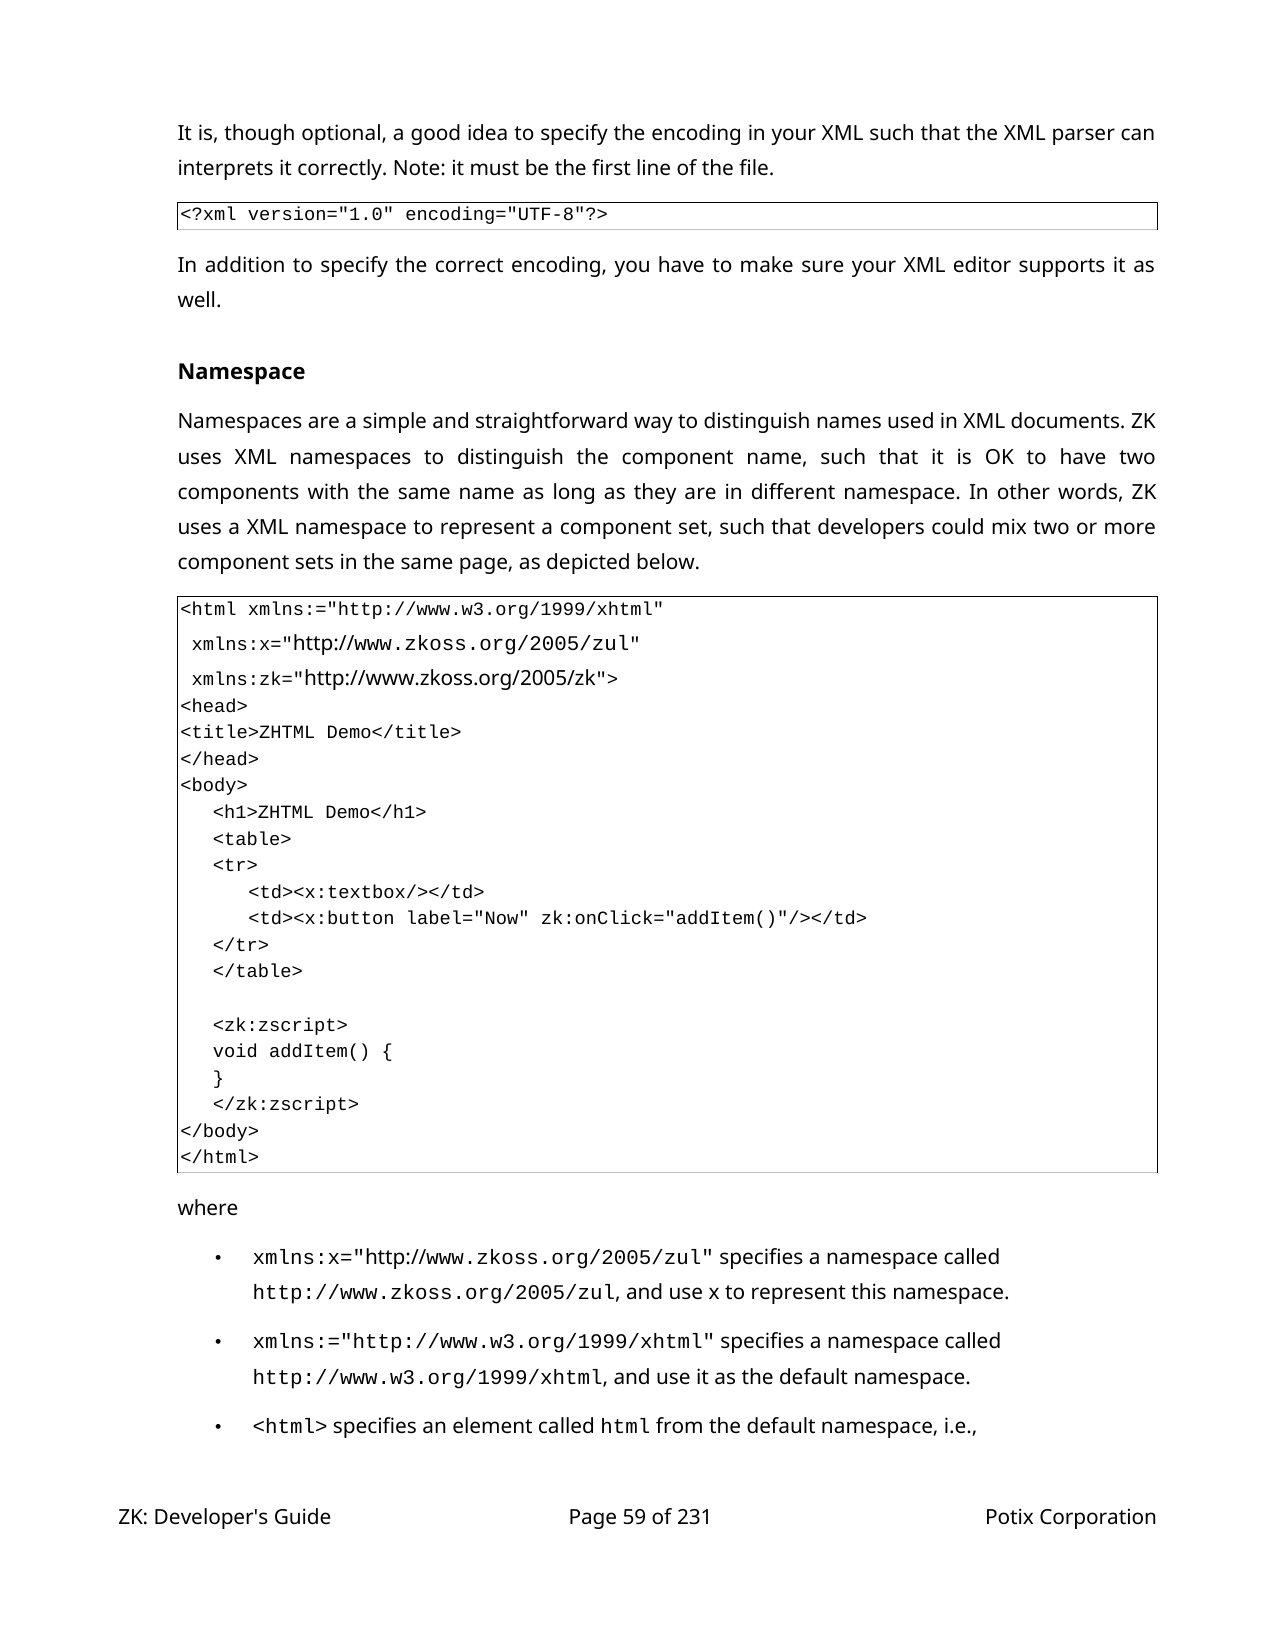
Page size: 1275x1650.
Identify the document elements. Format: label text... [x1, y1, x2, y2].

list xmlns:="http://www.w3.org/1999/xhtml" specifies a namespace called http://www.w3.org/1999/xhtml, and use it as the default namespace. [215, 1327, 1157, 1391]
text Namespaces are a simple and straightforward way to distinguish names used in XML documents. ZK uses XML namespaces to distinguish the component name, such that it is OK to have two components with the same name as long as they are in different namespace. In other words, ZK uses a XML namespace to represent a component set, such that developers could mix two or more component sets in the same page, as depicted below. [177, 407, 1157, 576]
list xmlns:x="http://www.zkoss.org/2005/zul" specifies a namespace called http://www.zkoss.org/2005/zul, and use x to represent this namespace. [215, 1242, 1157, 1306]
subtitle Namespace [177, 356, 1157, 386]
text <html xmlns:="http://www.w3.org/1999/xhtml" xmlns:x="http://www.zkoss.org/2005/zul" xmlns:zk="http://www.zkoss.org/2005/zk"> <head> <title>ZHTML Demo</title> </head> <body> <h1>ZHTML Demo</h1> <table> <tr> <td><x:textbox/></td> <td><x:button label="Now" zk:onClick="addItem()"/></td> </tr> </table> <zk:zscript> void addItem() { } </zk:zscript> </body> </html> [178, 597, 1157, 1172]
text It is, though optional, a good idea to specify the encoding in your XML such that the XML parser can interprets it correctly. Note: it must be the first line of the file. [177, 118, 1157, 182]
text <?xml version="1.0" encoding="UTF-8"?> [178, 203, 1157, 229]
list <html> specifies an element called html from the default namespace, i.e., [215, 1411, 1157, 1440]
text In addition to specify the correct encoding, you have to make sure your XML editor supports it as well. [177, 250, 1157, 313]
text where [177, 1193, 1157, 1221]
